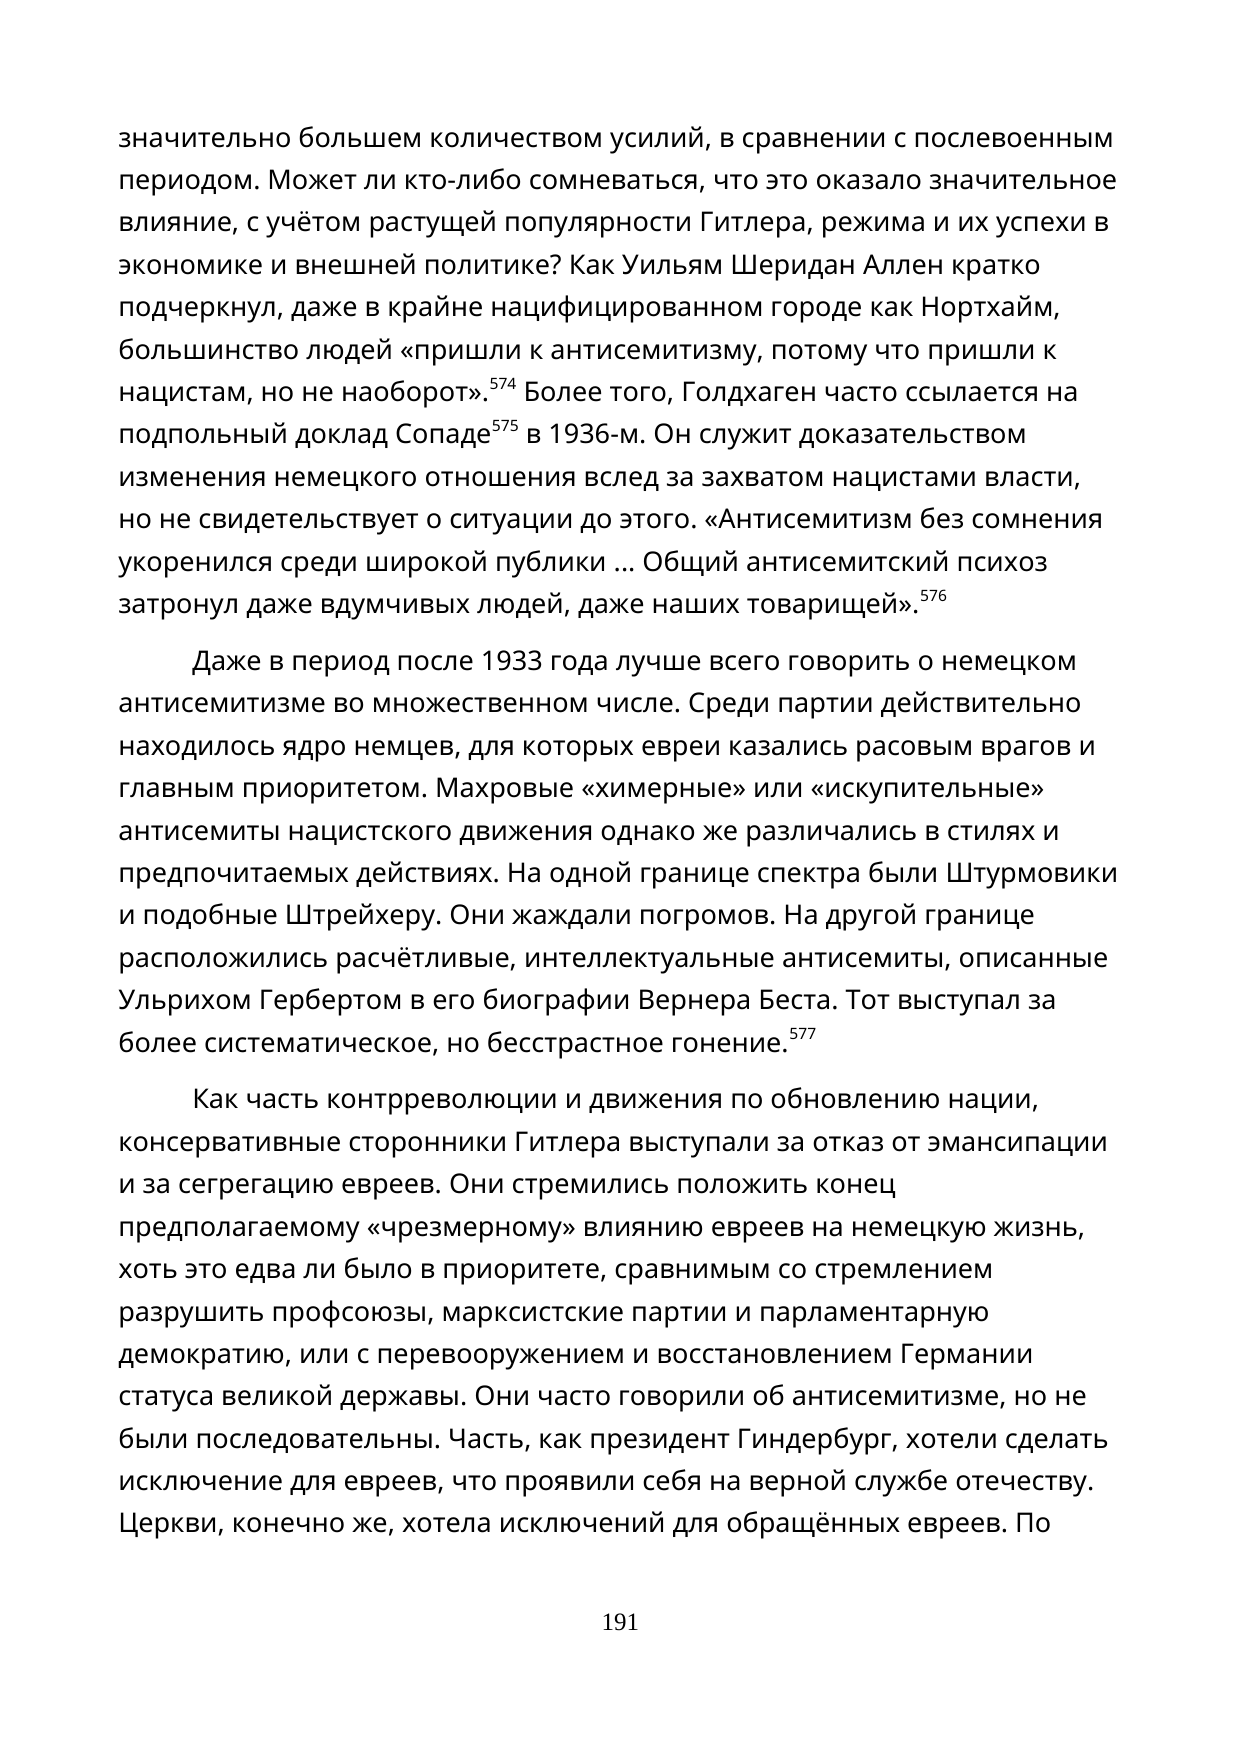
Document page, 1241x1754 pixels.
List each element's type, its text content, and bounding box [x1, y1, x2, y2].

text Как часть контрреволюции и движения по обновлению нации, консервативные сторонники Гитлера выступали за отказ от эмансипации и за сегрегацию евреев. Они стремились положить конец предполагаемому «чрезмерному» влиянию евреев на немецкую жизнь, хоть это едва ли было в приоритете, сравнимым со стремлением разрушить профсоюзы, марксистские партии и парламентарную демократию, или с перевооружением и восстановлением Германии статуса великой державы. Они часто говорили об антисемитизме, но не были последовательны. Часть, как президент Гиндербург, хотели сделать исключение для евреев, что проявили себя на верной службе отечеству. Церкви, конечно же, хотела исключений для обращённых евреев. По [118, 1080, 1122, 1541]
text Даже в период после 1933 года лучше всего говорить о немецком антисемитизме во множественном числе. Среди партии действительно находилось ядро немцев, для которых евреи казались расовым врагов и главным приоритетом. Махровые «химерные» или «искупительные» антисемиты нацистского движения однако же различались в стилях и предпочитаемых действиях. На одной границе спектра были Штурмовики и подобные Штрейхеру. Они жаждали погромов. На другой границе расположились расчётливые, интеллектуальные антисемиты, описанные Ульрихом Гербертом в его биографии Вернера Беста. Тот выступал за более систематическое, но бесстрастное гонение. [118, 641, 1122, 1060]
text значительно большем количеством усилий, в сравнении с послевоенным периодом. Может ли кто-либо сомневаться, что это оказало значительное влияние, с учётом растущей популярности Гитлера, режима и их успехи в экономике и внешней политике? Как Уильям Шеридан Аллен кратко подчеркнул, даже в крайне нацифицированном городе как Нортхайм, большинство людей «пришли к антисемитизму, потому что пришли к нацистам, но не наоборот». Более того, Голдхаген часто ссылается на подпольный доклад Сопаде в 1936-м. Он служит доказательством изменения немецкого отношения вслед за захватом нацистами власти, но не свидетельствует о ситуации до этого. «Антисемитизм без сомнения укоренился среди широкой публики ... Общий антисемитский психоз затронул даже вдумчивых людей, даже наших товарищей». [118, 118, 1122, 621]
